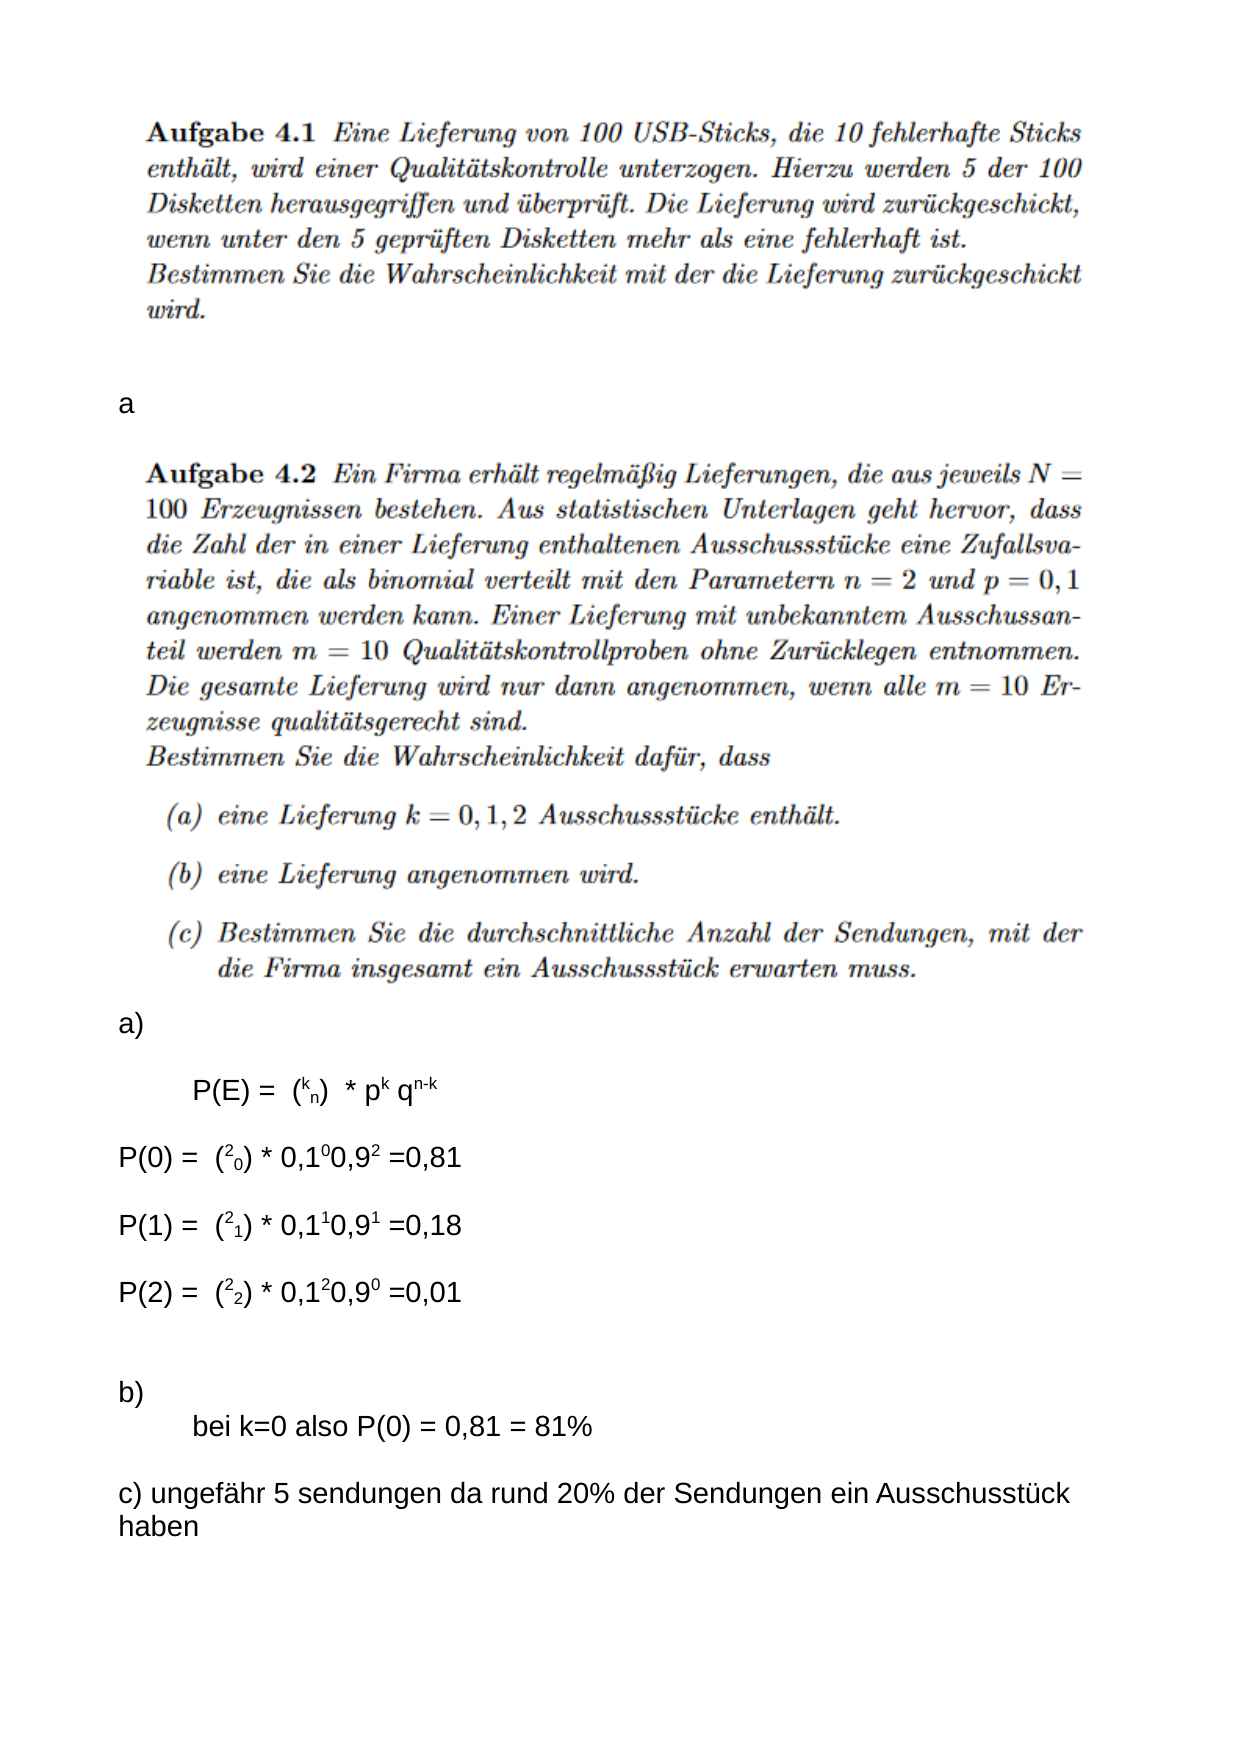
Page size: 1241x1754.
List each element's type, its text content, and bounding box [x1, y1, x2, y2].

text P(E) = (kn​) * pk qn-k [118, 1073, 1122, 1107]
picture [143, 118, 1097, 353]
text bei k=0 also P(0) = 0,81 = 81% [118, 1409, 1122, 1442]
text c) ungefähr 5 sendungen da rund 20% der Sendungen ein Ausschusstück haben [118, 1476, 1122, 1543]
text a) [118, 1007, 1122, 1040]
picture [142, 453, 1099, 1007]
text P(2) = (22) * 0,120,90 =0,01 [118, 1274, 1122, 1308]
text P(1) = (21) * 0,110,91 =0,18 [118, 1207, 1122, 1241]
text a [118, 386, 1122, 419]
text b) [118, 1375, 1122, 1409]
text P(0) = (20) * 0,100,92 =0,81 [118, 1140, 1122, 1174]
